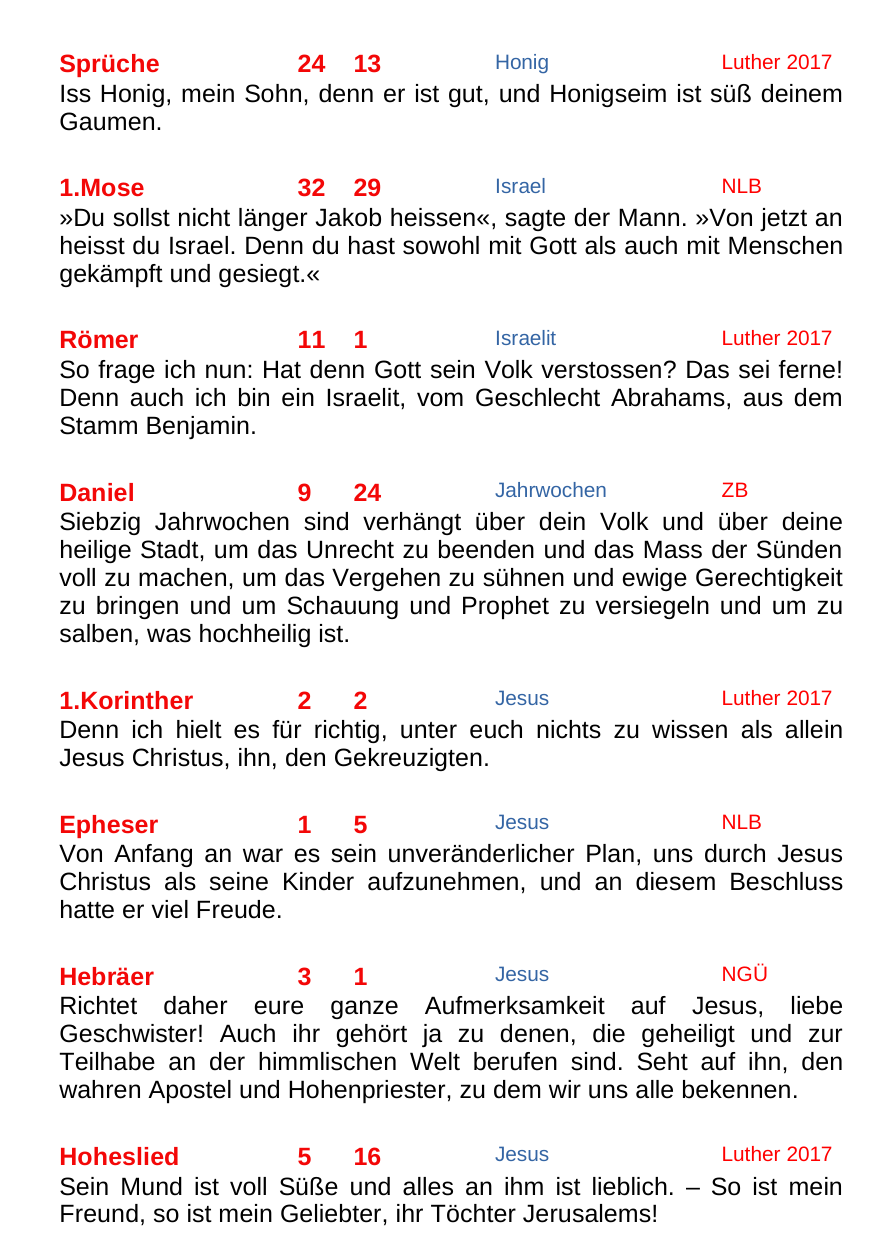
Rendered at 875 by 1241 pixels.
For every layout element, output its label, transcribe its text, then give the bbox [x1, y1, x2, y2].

table_cell [427, 811, 495, 840]
table_cell So frage ich nun: Hat denn Gott sein Volk verstossen? Das sei ferne! Denn auch ich bin ein Israelit, vom Geschlecht Abrahams, aus dem Stamm Benjamin. [59, 356, 844, 440]
table_cell Honig [495, 50, 677, 80]
table_cell 1.Mose [59, 174, 297, 204]
table_cell [427, 50, 495, 80]
table_cell [677, 174, 721, 204]
table_cell 2 [353, 687, 427, 716]
table_cell [59, 12, 844, 50]
table_cell [427, 1143, 495, 1172]
table_cell Jesus [495, 687, 677, 716]
table_cell 2 [298, 687, 342, 716]
table_cell [342, 50, 353, 80]
table_cell Römer [59, 326, 297, 356]
table_cell [677, 687, 721, 716]
table_cell [59, 772, 844, 811]
table_cell [59, 136, 844, 174]
table_cell [677, 1143, 721, 1172]
table_cell [427, 174, 495, 204]
table_cell Jesus [495, 963, 677, 992]
table_cell [427, 479, 495, 508]
table_cell 1.Korinther [59, 687, 297, 716]
table_cell [677, 326, 721, 356]
table_cell [59, 648, 844, 687]
table_cell Jesus [495, 811, 677, 840]
table_cell Denn ich hielt es für richtig, unter euch nichts zu wissen als allein Jesus Christus, ihn, den Gekreuzigten. [59, 716, 844, 772]
table_cell 24 [353, 479, 427, 508]
table_cell Israel [495, 174, 677, 204]
table_cell Sprüche [59, 50, 297, 80]
table_cell [59, 1104, 844, 1143]
table_cell Jahrwochen [495, 479, 677, 508]
table_cell Luther 2017 [721, 687, 842, 716]
table_cell 5 [298, 1143, 342, 1172]
table_cell Hebräer [59, 963, 297, 992]
table_cell [427, 963, 495, 992]
table_cell 32 [298, 174, 342, 204]
table_cell [427, 326, 495, 356]
table_cell [342, 963, 353, 992]
table_cell [427, 687, 495, 716]
table_cell Von Anfang an war es sein unveränderlicher Plan, uns durch Jesus Christus als seine Kinder aufzunehmen, und an diesem Beschluss hatte er viel Freude. [59, 840, 844, 924]
table_cell [59, 288, 844, 326]
table_cell [342, 687, 353, 716]
table_cell Daniel [59, 479, 297, 508]
table_cell Epheser [59, 811, 297, 840]
table_cell 24 [298, 50, 342, 80]
table_cell 5 [353, 811, 427, 840]
table_cell [59, 440, 844, 478]
table_cell [342, 174, 353, 204]
table_cell Richtet daher eure ganze Aufmerksamkeit auf Jesus, liebe Geschwister! Auch ihr gehört ja zu denen, die geheiligt und zur Teilhabe an der himmlischen Welt berufen sind. Seht auf ihn, den wahren Apostel und Hohenpriester, zu dem wir uns alle bekennen. [59, 992, 844, 1104]
table_cell NLB [721, 174, 842, 204]
table_cell 3 [298, 963, 342, 992]
table_cell [342, 811, 353, 840]
table_cell [342, 1143, 353, 1172]
table_cell 1 [298, 811, 342, 840]
table_cell 29 [353, 174, 427, 204]
table_cell [677, 479, 721, 508]
table_cell 1 [353, 963, 427, 992]
table_cell 16 [353, 1143, 427, 1172]
table_cell [677, 963, 721, 992]
table_cell NGÜ [721, 963, 842, 992]
table_cell 9 [298, 479, 342, 508]
table_cell [59, 924, 844, 963]
table_cell Israelit [495, 326, 677, 356]
table_cell 11 [298, 326, 342, 356]
table_cell [342, 479, 353, 508]
table_cell Iss Honig, mein Sohn, denn er ist gut, und Honigseim ist süß deinem Gaumen. [59, 80, 844, 136]
table_cell Jesus [495, 1143, 677, 1172]
table_cell [677, 811, 721, 840]
table_cell Siebzig Jahrwochen sind verhängt über dein Volk und über deine heilige Stadt, um das Unrecht zu beenden und das Mass der Sünden voll zu machen, um das Vergehen zu sühnen und ewige Gerechtigkeit zu bringen und um Schauung und Prophet zu versiegeln und um zu salben, was hochheilig ist. [59, 508, 844, 648]
table_cell NLB [721, 811, 842, 840]
table_cell Luther 2017 [721, 326, 842, 356]
table_cell [342, 326, 353, 356]
table_cell ZB [721, 479, 842, 508]
table_cell Hoheslied [59, 1143, 297, 1172]
table_cell 13 [353, 50, 427, 80]
table_cell 1 [353, 326, 427, 356]
table_cell »Du sollst nicht länger Jakob heissen«, sagte der Mann. »Von jetzt an heisst du Israel. Denn du hast sowohl mit Gott als auch mit Menschen gekämpft und gesiegt.« [59, 204, 844, 288]
table_cell Luther 2017 [721, 50, 842, 80]
table_cell Sein Mund ist voll Süße und alles an ihm ist lieblich. – So ist mein Freund, so ist mein Geliebter, ihr Töchter Jerusalems! [59, 1173, 844, 1228]
table_cell [677, 50, 721, 80]
table_cell Luther 2017 [721, 1143, 842, 1172]
